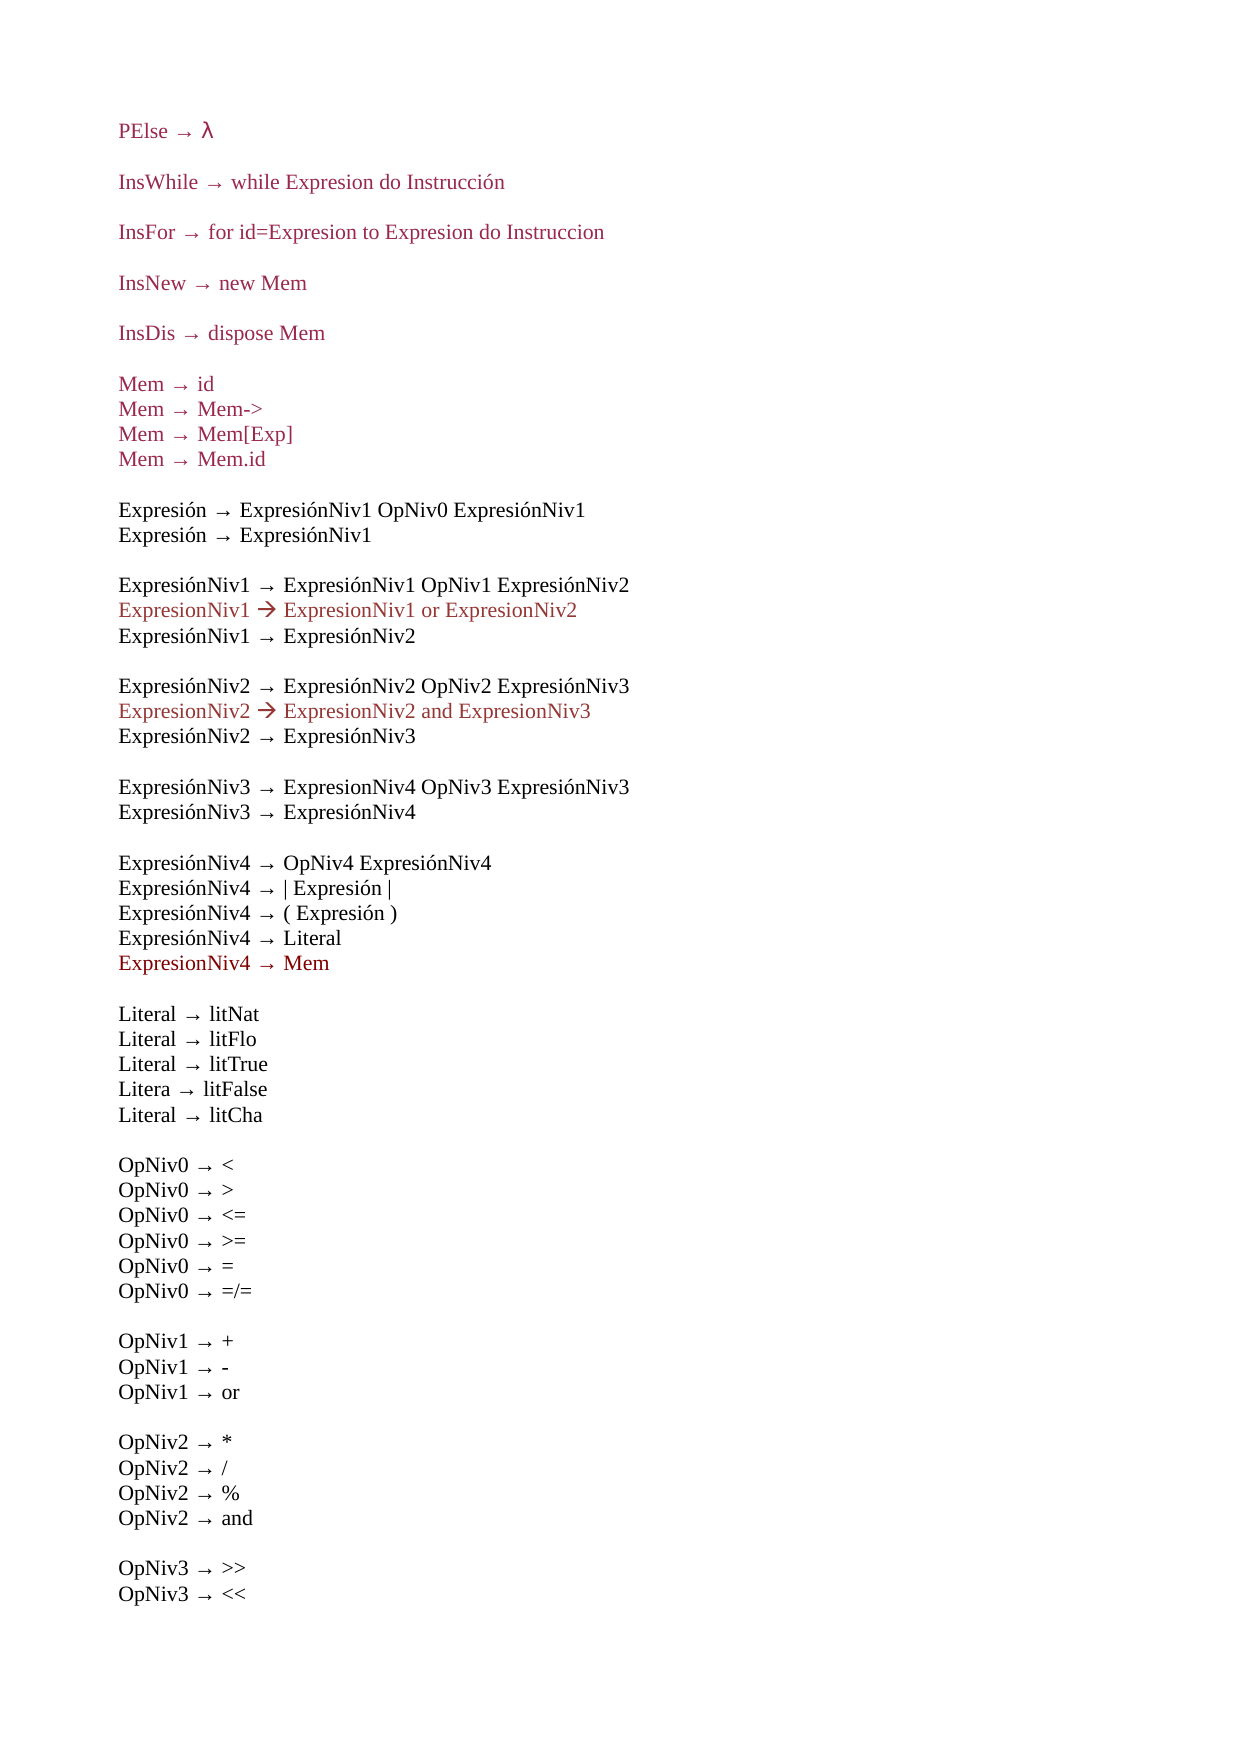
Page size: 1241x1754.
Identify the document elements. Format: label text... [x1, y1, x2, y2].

text OpNiv2 → / [118, 1454, 1122, 1480]
text Expresión → ExpresiónNiv1 [118, 522, 1122, 547]
text ExpresionNiv4 → Mem [118, 950, 1122, 976]
text OpNiv2 → % [118, 1480, 1122, 1505]
text Mem → Mem[Exp] [118, 421, 1122, 446]
text ExpresiónNiv3 → ExpresionNiv4 OpNiv3 ExpresiónNiv3 [118, 774, 1122, 799]
text OpNiv2 → * [118, 1429, 1122, 1454]
text Literal → litNat [118, 1001, 1122, 1026]
text InsNew → new Mem [118, 270, 1122, 295]
text OpNiv3 → << [118, 1581, 1122, 1606]
text Mem → id [118, 371, 1122, 396]
text ExpresiónNiv4 → | Expresión | [118, 875, 1122, 900]
text OpNiv2 → and [118, 1505, 1122, 1530]
text InsDis → dispose Mem [118, 320, 1122, 345]
text OpNiv1 → + [118, 1328, 1122, 1354]
text ExpresionNiv1  ExpresionNiv1 or ExpresionNiv2 [118, 597, 1122, 623]
text ExpresiónNiv2 → ExpresiónNiv2 OpNiv2 ExpresiónNiv3 [118, 673, 1122, 698]
text ExpresiónNiv2 → ExpresiónNiv3 [118, 723, 1122, 749]
text Litera → litFalse [118, 1076, 1122, 1102]
text Literal → litTrue [118, 1051, 1122, 1076]
text ExpresiónNiv4 → ( Expresión ) [118, 900, 1122, 925]
text ExpresiónNiv4 → OpNiv4 ExpresiónNiv4 [118, 849, 1122, 875]
text OpNiv3 → >> [118, 1555, 1122, 1581]
text Literal → litFlo [118, 1026, 1122, 1051]
text OpNiv1 → - [118, 1354, 1122, 1379]
text OpNiv0 → = [118, 1253, 1122, 1278]
text OpNiv0 → > [118, 1177, 1122, 1202]
text InsWhile → while Expresion do Instrucción [118, 169, 1122, 194]
text PElse → λ [118, 118, 1122, 144]
text OpNiv1 → or [118, 1379, 1122, 1404]
text Literal → litCha [118, 1102, 1122, 1127]
text ExpresiónNiv3 → ExpresiónNiv4 [118, 799, 1122, 824]
text ExpresiónNiv4 → Literal [118, 925, 1122, 950]
text ExpresionNiv2  ExpresionNiv2 and ExpresionNiv3 [118, 698, 1122, 723]
text OpNiv0 → < [118, 1152, 1122, 1177]
text OpNiv0 → =/= [118, 1278, 1122, 1303]
text Mem → Mem-> [118, 396, 1122, 421]
text ExpresiónNiv1 → ExpresiónNiv2 [118, 623, 1122, 648]
text OpNiv0 → <= [118, 1202, 1122, 1228]
text Mem → Mem.id [118, 446, 1122, 471]
text InsFor → for id=Expresion to Expresion do Instruccion [118, 219, 1122, 244]
text ExpresiónNiv1 → ExpresiónNiv1 OpNiv1 ExpresiónNiv2 [118, 572, 1122, 597]
text OpNiv0 → >= [118, 1228, 1122, 1253]
text Expresión → ExpresiónNiv1 OpNiv0 ExpresiónNiv1 [118, 497, 1122, 522]
